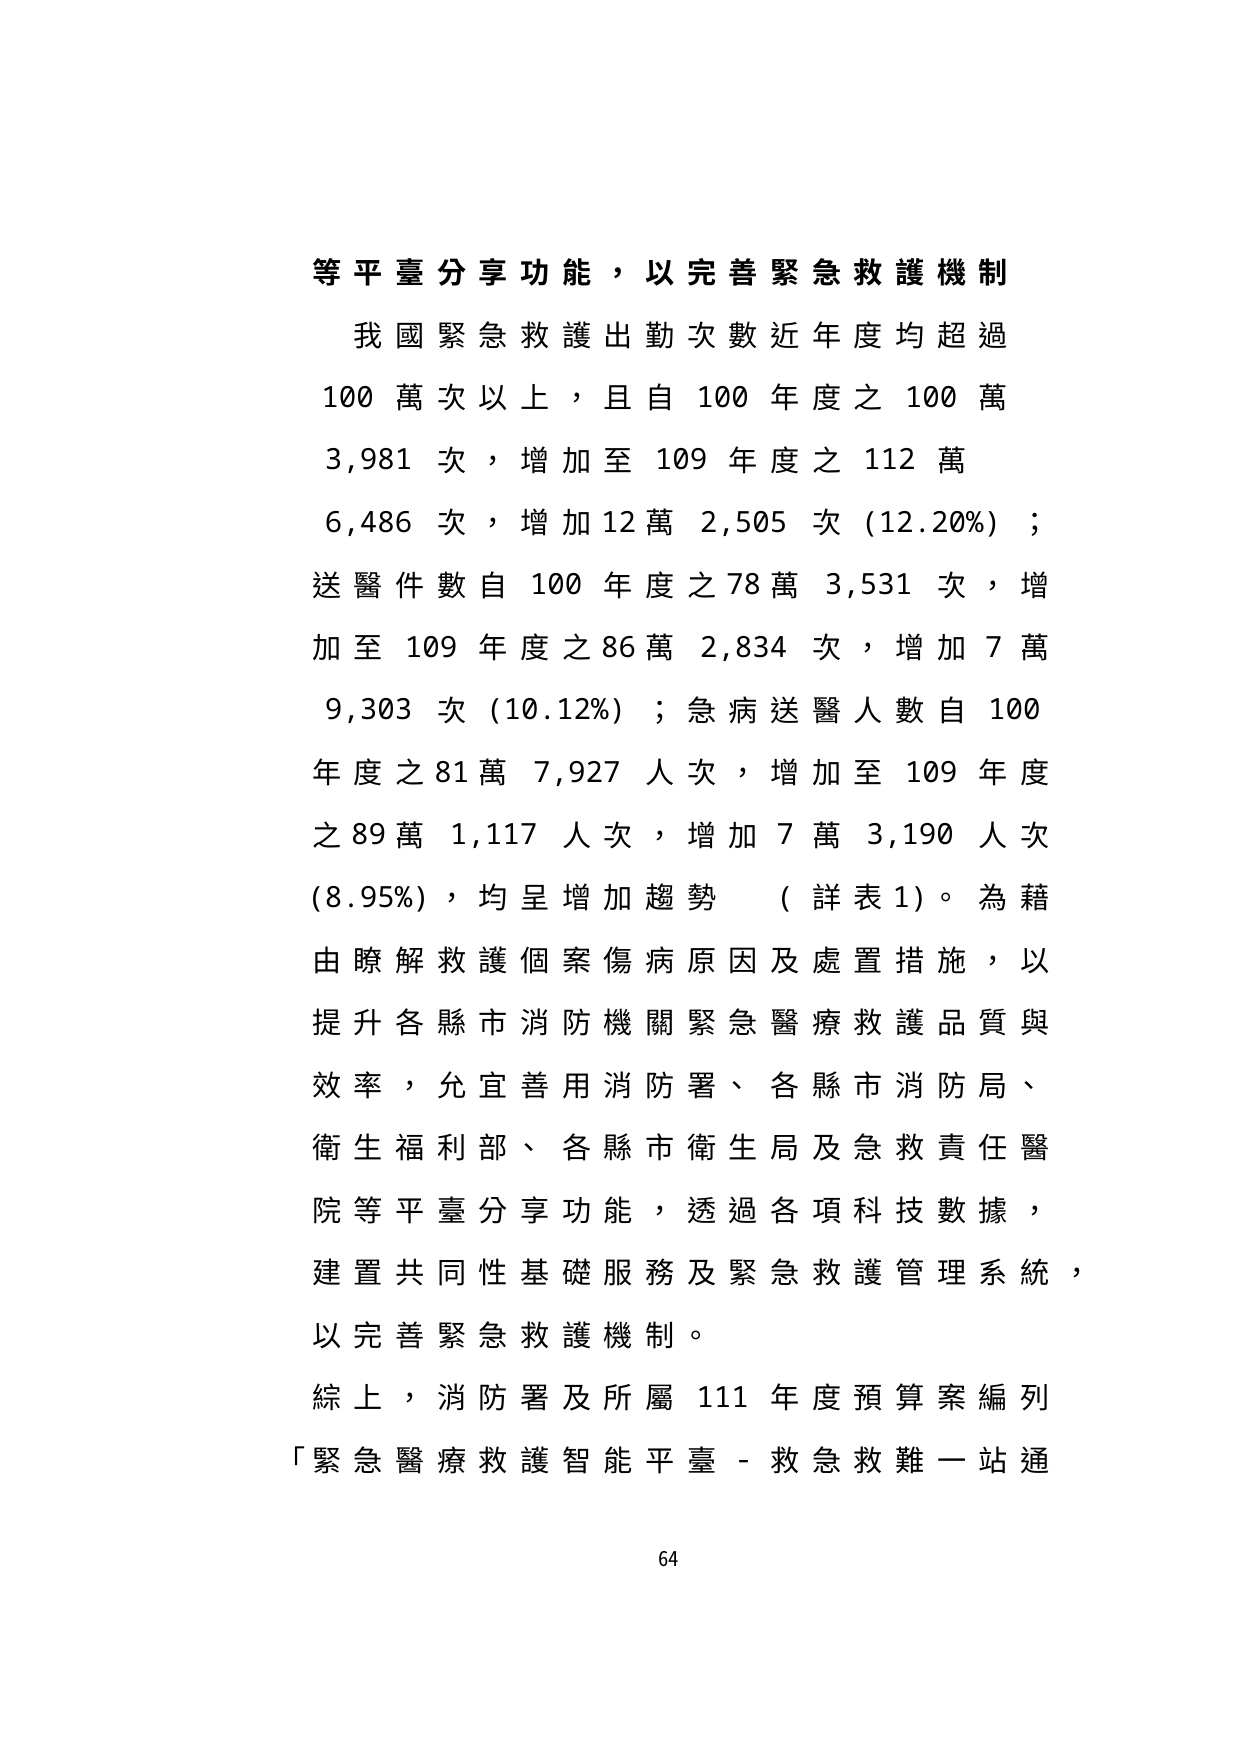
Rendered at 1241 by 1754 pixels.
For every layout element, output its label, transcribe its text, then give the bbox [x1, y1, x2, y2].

text 等平臺分享功能，以完善緊急救護機制 [240, 229, 1056, 292]
text 綜上，消防署及所屬111年度預算案編列「緊急醫療救護智能平臺-救急救難一站通 [240, 1354, 1056, 1479]
text 我國緊急救護出勤次數近年度均超過100萬次以上，且自100年度之100萬3,981次，增加至109年度之112萬6,486次，增加12萬2,505次(12.20%)；送醫件數自100年度之78萬3,531次，增加至109年度之86萬2,834次，增加7萬9,303次(10.12%)；急病送醫人數自100年度之81萬7,927人次，增加至109年度之89萬1,117人次，增加7萬3,190人次(8.95%)，均呈增加趨勢 (詳表1)。為藉由瞭解救護個案傷病原因及處置措施，以提升各縣市消防機關緊急醫療救護品質與效率，允宜善用消防署、各縣市消防局、衛生福利部、各縣市衛生局及急救責任醫院等平臺分享功能，透過各項科技數據，建置共同性基礎服務及緊急救護管理系統，以完善緊急救護機制。 [269, 292, 1056, 1354]
